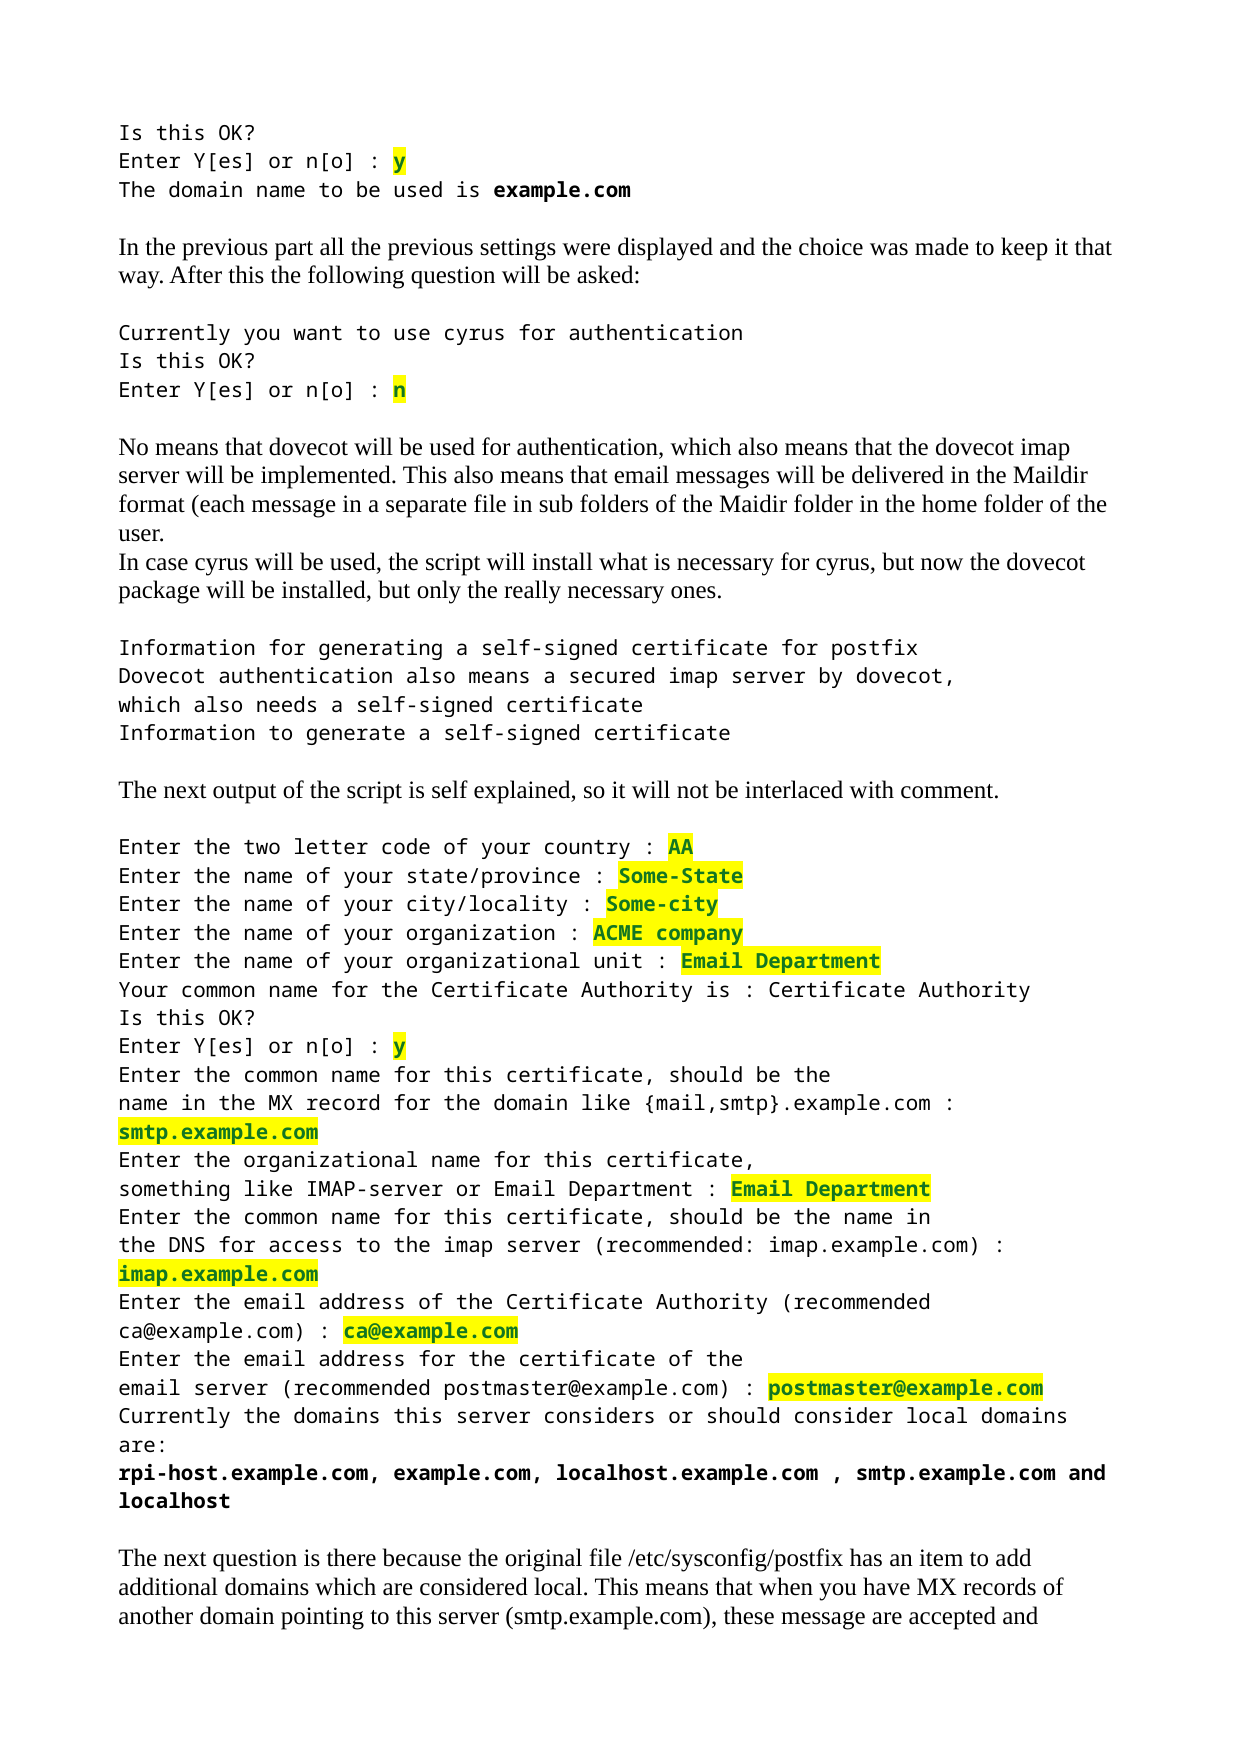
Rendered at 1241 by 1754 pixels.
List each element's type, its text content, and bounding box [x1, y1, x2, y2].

text Enter the common name for this certificate, should be the [118, 1060, 1122, 1088]
text Enter the email address for the certificate of the [118, 1344, 1122, 1373]
text Enter the email address of the Certificate Authority (recommended ca@example.com) : ca@example.com [118, 1287, 1122, 1344]
text Your common name for the Certificate Authority is : Certificate Authority [118, 975, 1122, 1003]
text Is this OK? [118, 347, 1122, 375]
text Enter Y[es] or n[o] : y [118, 147, 1122, 175]
text name in the MX record for the domain like {mail,smtp}.example.com : smtp.example.com [118, 1088, 1122, 1145]
text rpi-host.example.com, example.com, localhost.example.com , smtp.example.com and localhost [118, 1458, 1122, 1515]
text Enter the name of your organization : ACME company [118, 918, 1122, 946]
text The next output of the script is self explained, so it will not be interlaced with comment. [118, 775, 1122, 804]
text In case cyrus will be used, the script will install what is necessary for cyrus, but now the dovecot package will be installed, but only the really necessary ones. [118, 547, 1122, 604]
text Enter the name of your city/locality : Some-city [118, 889, 1122, 918]
text Is this OK? [118, 118, 1122, 147]
text The next question is there because the original file /etc/sysconfig/postfix has an item to add additional domains which are considered local. This means that when you have MX records of another domain pointing to this server (smtp.example.com), these message are accepted and [118, 1543, 1122, 1630]
text Enter the name of your organizational unit : Email Department [118, 946, 1122, 975]
text Enter Y[es] or n[o] : y [118, 1032, 1122, 1060]
text Information for generating a self-signed certificate for postfix [118, 633, 1122, 662]
text The domain name to be used is example.com [118, 175, 1122, 203]
text No means that dovecot will be used for authentication, which also means that the dovecot imap server will be implemented. This also means that email messages will be delivered in the Maildir format (each message in a separate file in sub folders of the Maidir folder in the home folder of the user. [118, 432, 1122, 547]
text Is this OK? [118, 1003, 1122, 1032]
text Enter the organizational name for this certificate, [118, 1145, 1122, 1174]
text Enter Y[es] or n[o] : n [118, 375, 1122, 403]
text Enter the name of your state/province : Some-State [118, 861, 1122, 889]
text In the previous part all the previous settings were displayed and the choice was made to keep it that way. After this the following question will be asked: [118, 232, 1122, 289]
text Enter the two letter code of your country : AA [118, 832, 1122, 861]
text Currently you want to use cyrus for authentication [118, 318, 1122, 347]
text email server (recommended postmaster@example.com) : postmaster@example.com [118, 1373, 1122, 1401]
text which also needs a self-signed certificate [118, 690, 1122, 718]
text Currently the domains this server considers or should consider local domains are: [118, 1401, 1122, 1458]
text Information to generate a self-signed certificate [118, 718, 1122, 747]
text the DNS for access to the imap server (recommended: imap.example.com) : imap.example.com [118, 1231, 1122, 1287]
text Dovecot authentication also means a secured imap server by dovecot, [118, 662, 1122, 690]
text Enter the common name for this certificate, should be the name in [118, 1202, 1122, 1231]
text something like IMAP-server or Email Department : Email Department [118, 1174, 1122, 1202]
